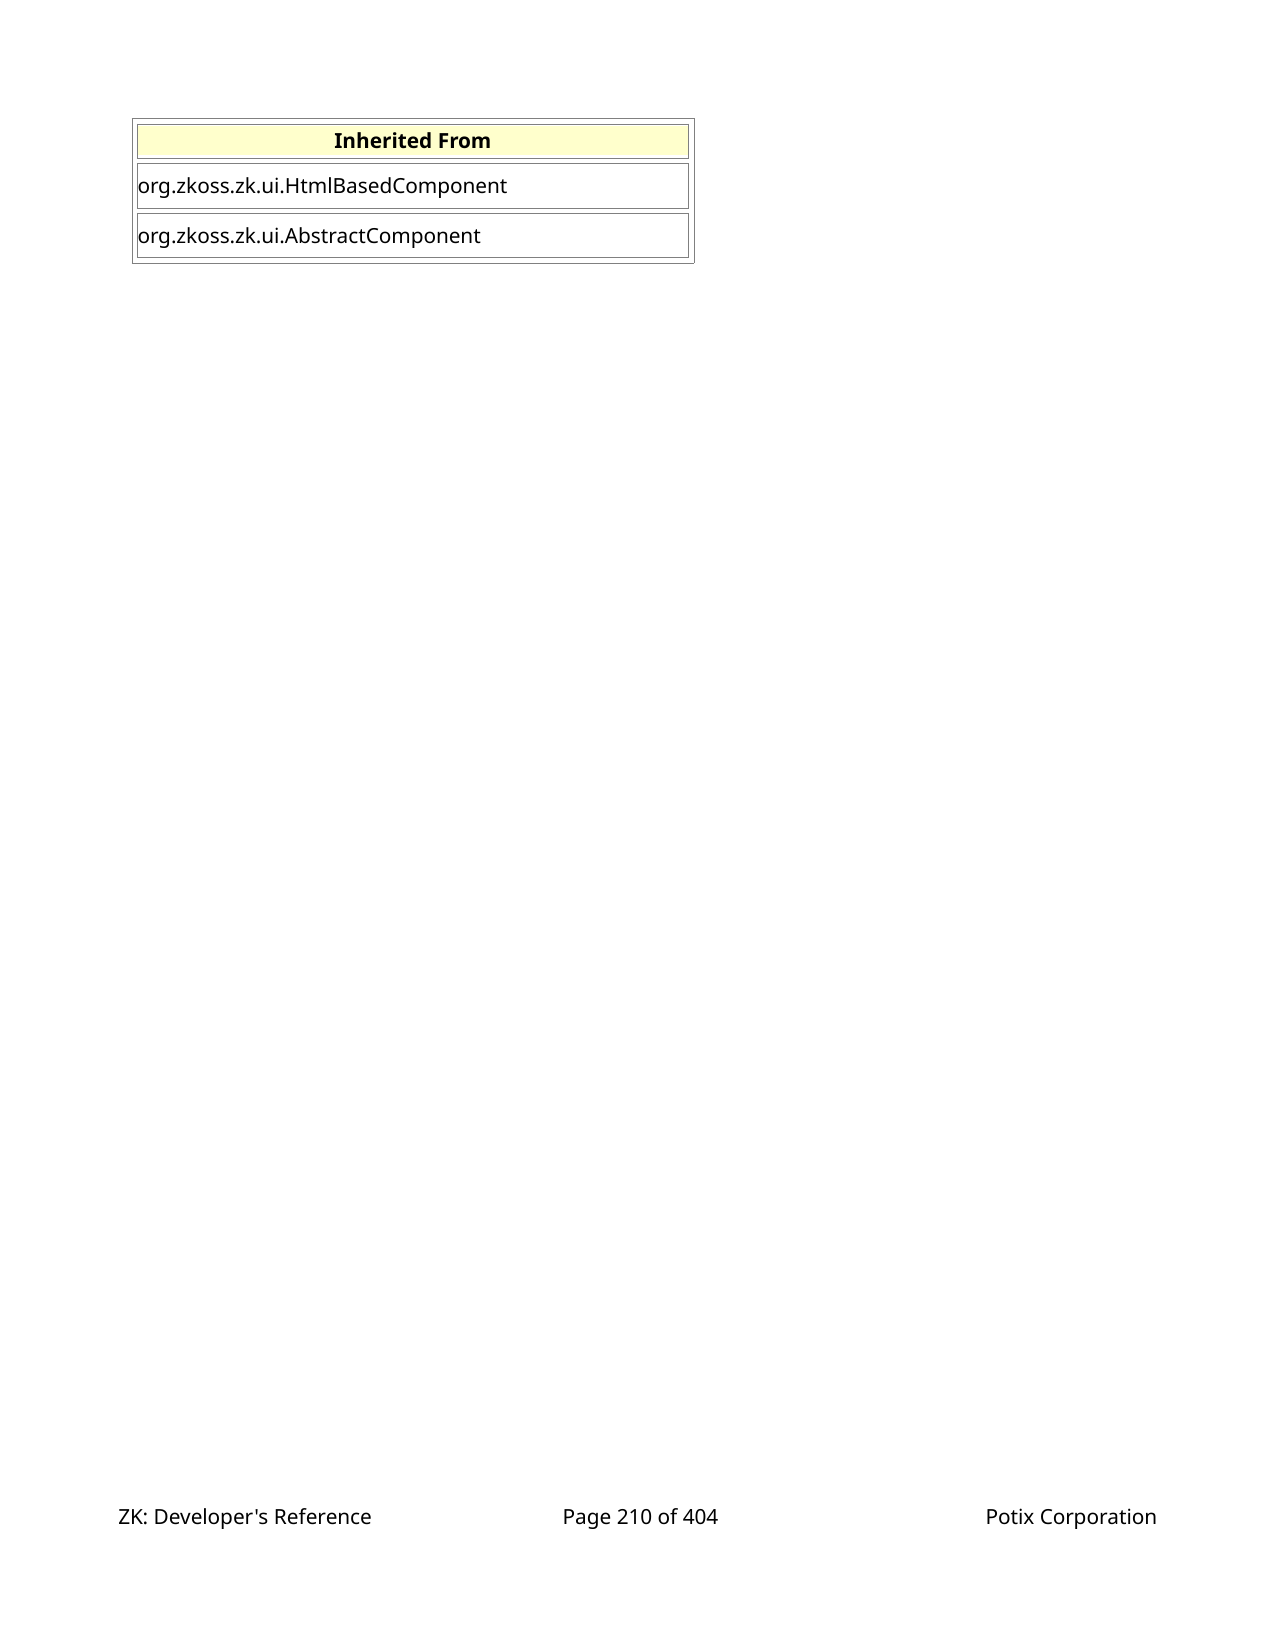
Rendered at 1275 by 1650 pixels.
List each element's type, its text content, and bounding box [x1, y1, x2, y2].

table_cell org.zkoss.zk.ui.AbstractComponent [134, 208, 691, 257]
table_header Inherited From [134, 119, 691, 158]
table_cell org.zkoss.zk.ui.HtmlBasedComponent [134, 158, 691, 207]
